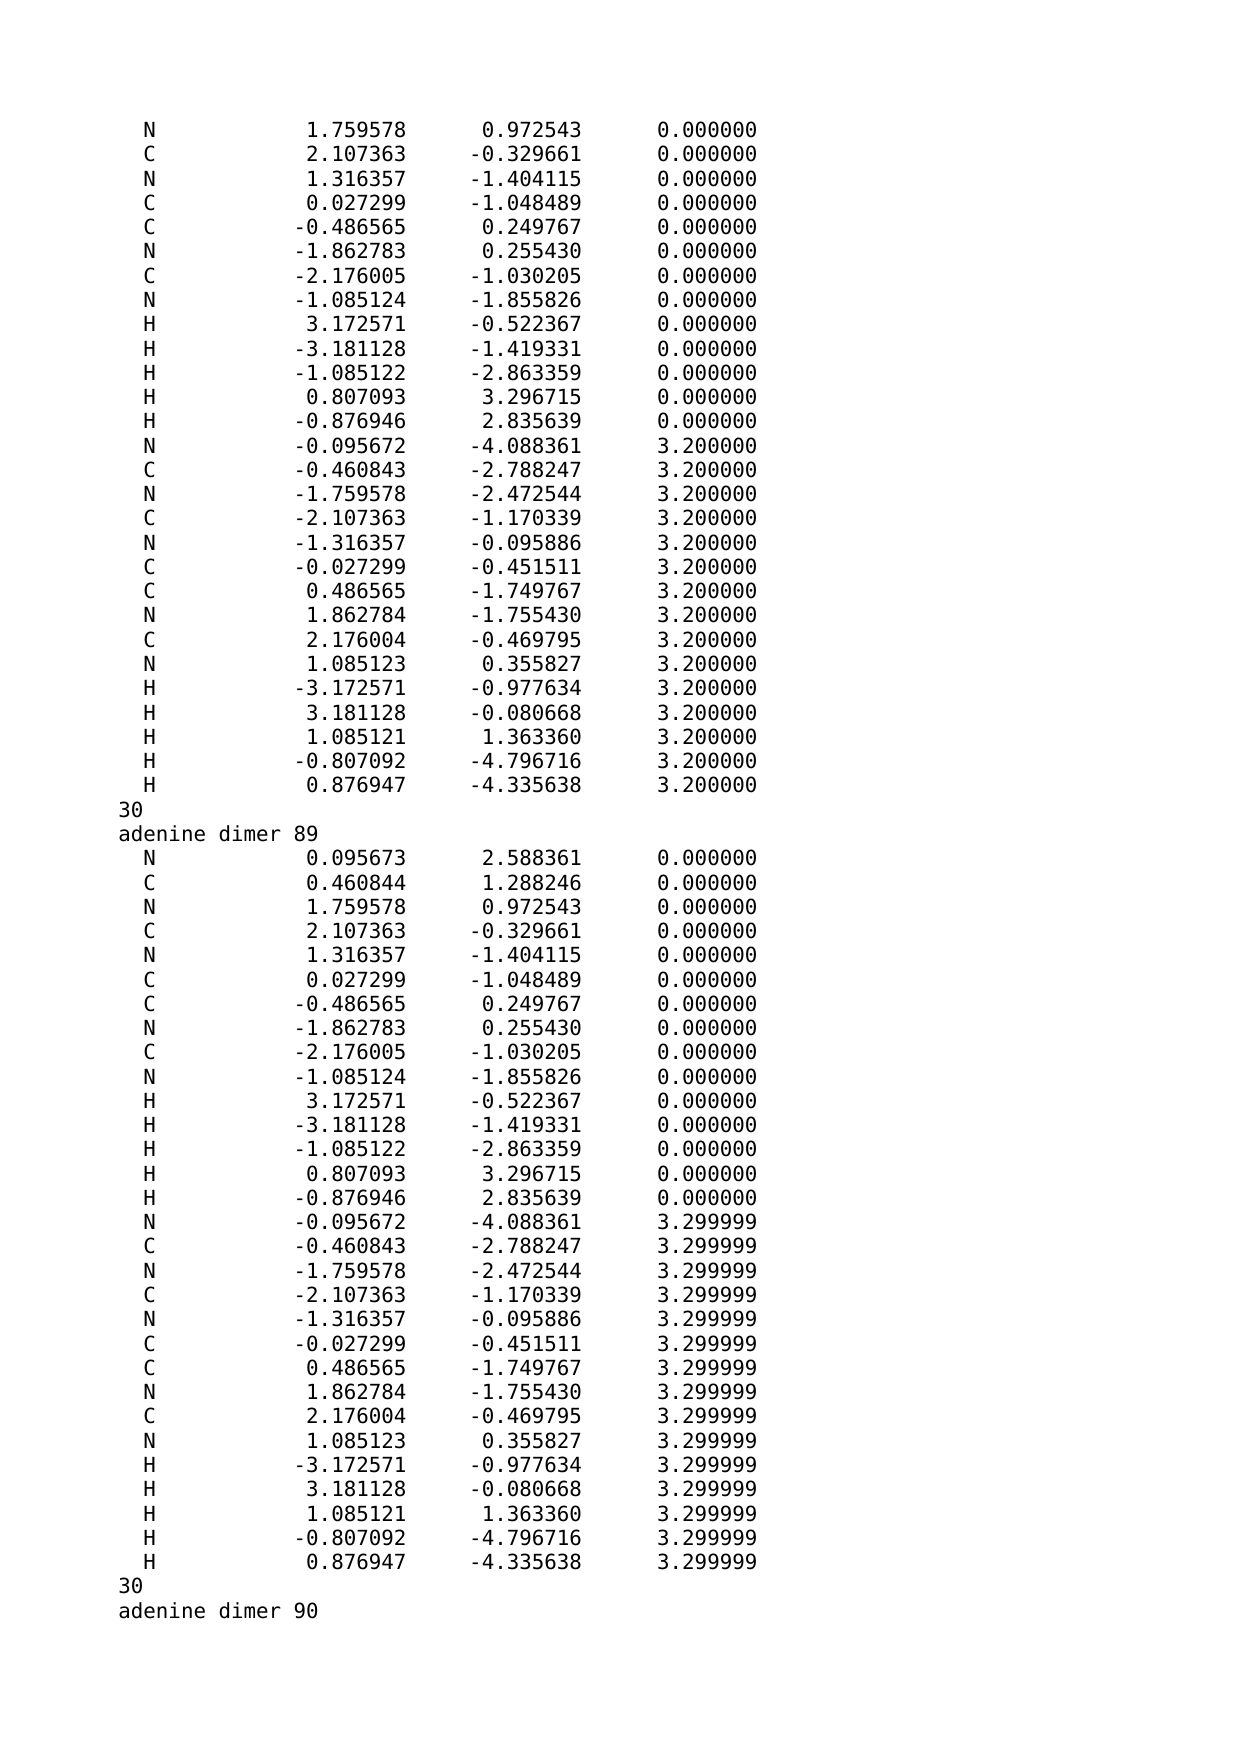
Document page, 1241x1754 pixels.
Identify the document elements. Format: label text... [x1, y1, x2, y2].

text C -0.027299 -0.451511 3.299999 [118, 1332, 1122, 1356]
text C 2.176004 -0.469795 3.200000 [118, 628, 1122, 652]
text H 0.807093 3.296715 0.000000 [118, 385, 1122, 409]
text N 0.095673 2.588361 0.000000 [118, 846, 1122, 871]
text C 2.107363 -0.329661 0.000000 [118, 142, 1122, 167]
text C 0.460844 1.288246 0.000000 [118, 871, 1122, 895]
text C 0.486565 -1.749767 3.299999 [118, 1356, 1122, 1380]
text adenine dimer 90 [118, 1599, 1122, 1623]
text N 1.759578 0.972543 0.000000 [118, 118, 1122, 142]
text H 0.876947 -4.335638 3.200000 [118, 773, 1122, 798]
text C 0.486565 -1.749767 3.200000 [118, 579, 1122, 603]
text H -0.876946 2.835639 0.000000 [118, 1186, 1122, 1210]
text C -0.486565 0.249767 0.000000 [118, 992, 1122, 1016]
text H -3.172571 -0.977634 3.200000 [118, 676, 1122, 701]
text adenine dimer 89 [118, 822, 1122, 846]
text C -0.027299 -0.451511 3.200000 [118, 555, 1122, 579]
text N -0.095672 -4.088361 3.299999 [118, 1210, 1122, 1234]
text N -1.316357 -0.095886 3.299999 [118, 1307, 1122, 1332]
text C -0.486565 0.249767 0.000000 [118, 215, 1122, 239]
text H 3.181128 -0.080668 3.200000 [118, 701, 1122, 725]
text C -0.460843 -2.788247 3.299999 [118, 1234, 1122, 1259]
text H -3.181128 -1.419331 0.000000 [118, 1113, 1122, 1137]
text H -1.085122 -2.863359 0.000000 [118, 361, 1122, 385]
text N 1.316357 -1.404115 0.000000 [118, 167, 1122, 191]
text H 0.876947 -4.335638 3.299999 [118, 1550, 1122, 1574]
text C -2.176005 -1.030205 0.000000 [118, 1040, 1122, 1065]
text C 0.027299 -1.048489 0.000000 [118, 191, 1122, 215]
text N -1.862783 0.255430 0.000000 [118, 1016, 1122, 1040]
text N -1.316357 -0.095886 3.200000 [118, 531, 1122, 555]
text N -1.759578 -2.472544 3.200000 [118, 482, 1122, 506]
text C 0.027299 -1.048489 0.000000 [118, 968, 1122, 992]
text C -0.460843 -2.788247 3.200000 [118, 458, 1122, 482]
text N -1.085124 -1.855826 0.000000 [118, 288, 1122, 312]
text H 0.807093 3.296715 0.000000 [118, 1162, 1122, 1186]
text N -1.862783 0.255430 0.000000 [118, 239, 1122, 264]
text C -2.176005 -1.030205 0.000000 [118, 264, 1122, 288]
text N 1.759578 0.972543 0.000000 [118, 895, 1122, 919]
text C -2.107363 -1.170339 3.299999 [118, 1283, 1122, 1307]
text N 1.085123 0.355827 3.299999 [118, 1429, 1122, 1453]
text H -3.172571 -0.977634 3.299999 [118, 1453, 1122, 1477]
text N 1.862784 -1.755430 3.299999 [118, 1380, 1122, 1404]
text N 1.862784 -1.755430 3.200000 [118, 603, 1122, 628]
text H 3.181128 -0.080668 3.299999 [118, 1477, 1122, 1502]
text C -2.107363 -1.170339 3.200000 [118, 506, 1122, 531]
text N -1.759578 -2.472544 3.299999 [118, 1259, 1122, 1283]
text H -0.807092 -4.796716 3.299999 [118, 1526, 1122, 1550]
text N 1.316357 -1.404115 0.000000 [118, 943, 1122, 968]
text N 1.085123 0.355827 3.200000 [118, 652, 1122, 676]
text H -0.876946 2.835639 0.000000 [118, 409, 1122, 434]
text H -0.807092 -4.796716 3.200000 [118, 749, 1122, 773]
text N -1.085124 -1.855826 0.000000 [118, 1065, 1122, 1089]
text C 2.107363 -0.329661 0.000000 [118, 919, 1122, 943]
text 30 [118, 1574, 1122, 1599]
text C 2.176004 -0.469795 3.299999 [118, 1404, 1122, 1429]
text H 3.172571 -0.522367 0.000000 [118, 1089, 1122, 1113]
text N -0.095672 -4.088361 3.200000 [118, 434, 1122, 458]
text H -3.181128 -1.419331 0.000000 [118, 337, 1122, 361]
text H -1.085122 -2.863359 0.000000 [118, 1137, 1122, 1162]
text 30 [118, 798, 1122, 822]
text H 3.172571 -0.522367 0.000000 [118, 312, 1122, 337]
text H 1.085121 1.363360 3.200000 [118, 725, 1122, 749]
text H 1.085121 1.363360 3.299999 [118, 1502, 1122, 1526]
